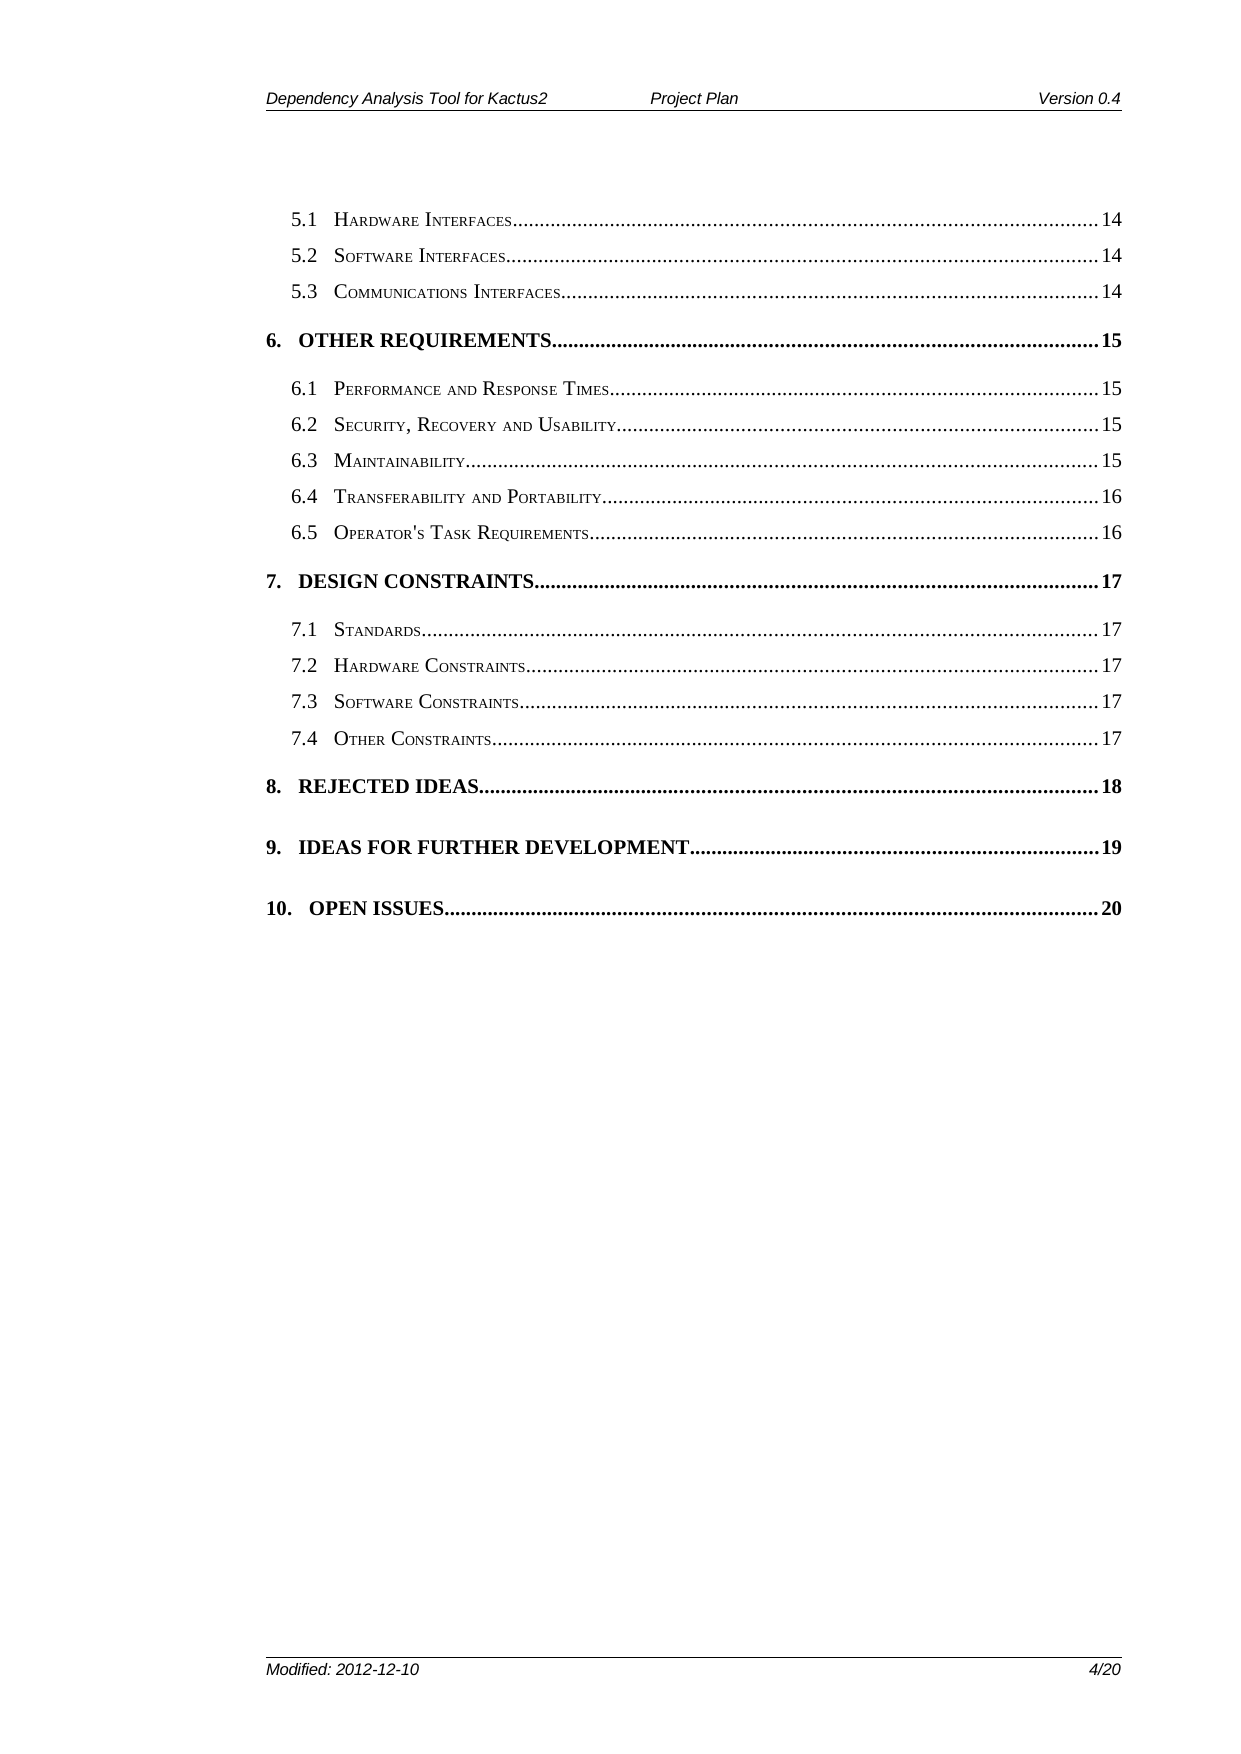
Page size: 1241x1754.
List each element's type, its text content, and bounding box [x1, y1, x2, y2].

text 6.2 Security, Recovery and Usability 15 [291, 412, 1122, 436]
text 5.1 Hardware Interfaces 14 [291, 207, 1122, 231]
text 6.5 Operator's Task Requirements 16 [291, 520, 1122, 544]
text 7.2 Hardware Constraints 17 [291, 653, 1122, 677]
text 6.1 Performance and Response Times 15 [291, 376, 1122, 400]
text 7.4 Other Constraints 17 [291, 725, 1122, 749]
text 6.4 Transferability and Portability 16 [291, 484, 1122, 508]
text 5.2 Software Interfaces 14 [291, 243, 1122, 267]
text 7. Design Constraints 17 [266, 569, 1122, 593]
text 7.3 Software Constraints 17 [291, 689, 1122, 713]
text 8. Rejected Ideas 18 [266, 774, 1122, 798]
text 7.1 Standards 17 [291, 617, 1122, 641]
text 6.3 Maintainability 15 [291, 448, 1122, 472]
text 6. Other Requirements 15 [266, 327, 1122, 351]
text 5.3 Communications Interfaces 14 [291, 279, 1122, 303]
text 9. Ideas for Further Development 19 [266, 835, 1122, 859]
text 10. Open Issues 20 [266, 896, 1122, 920]
